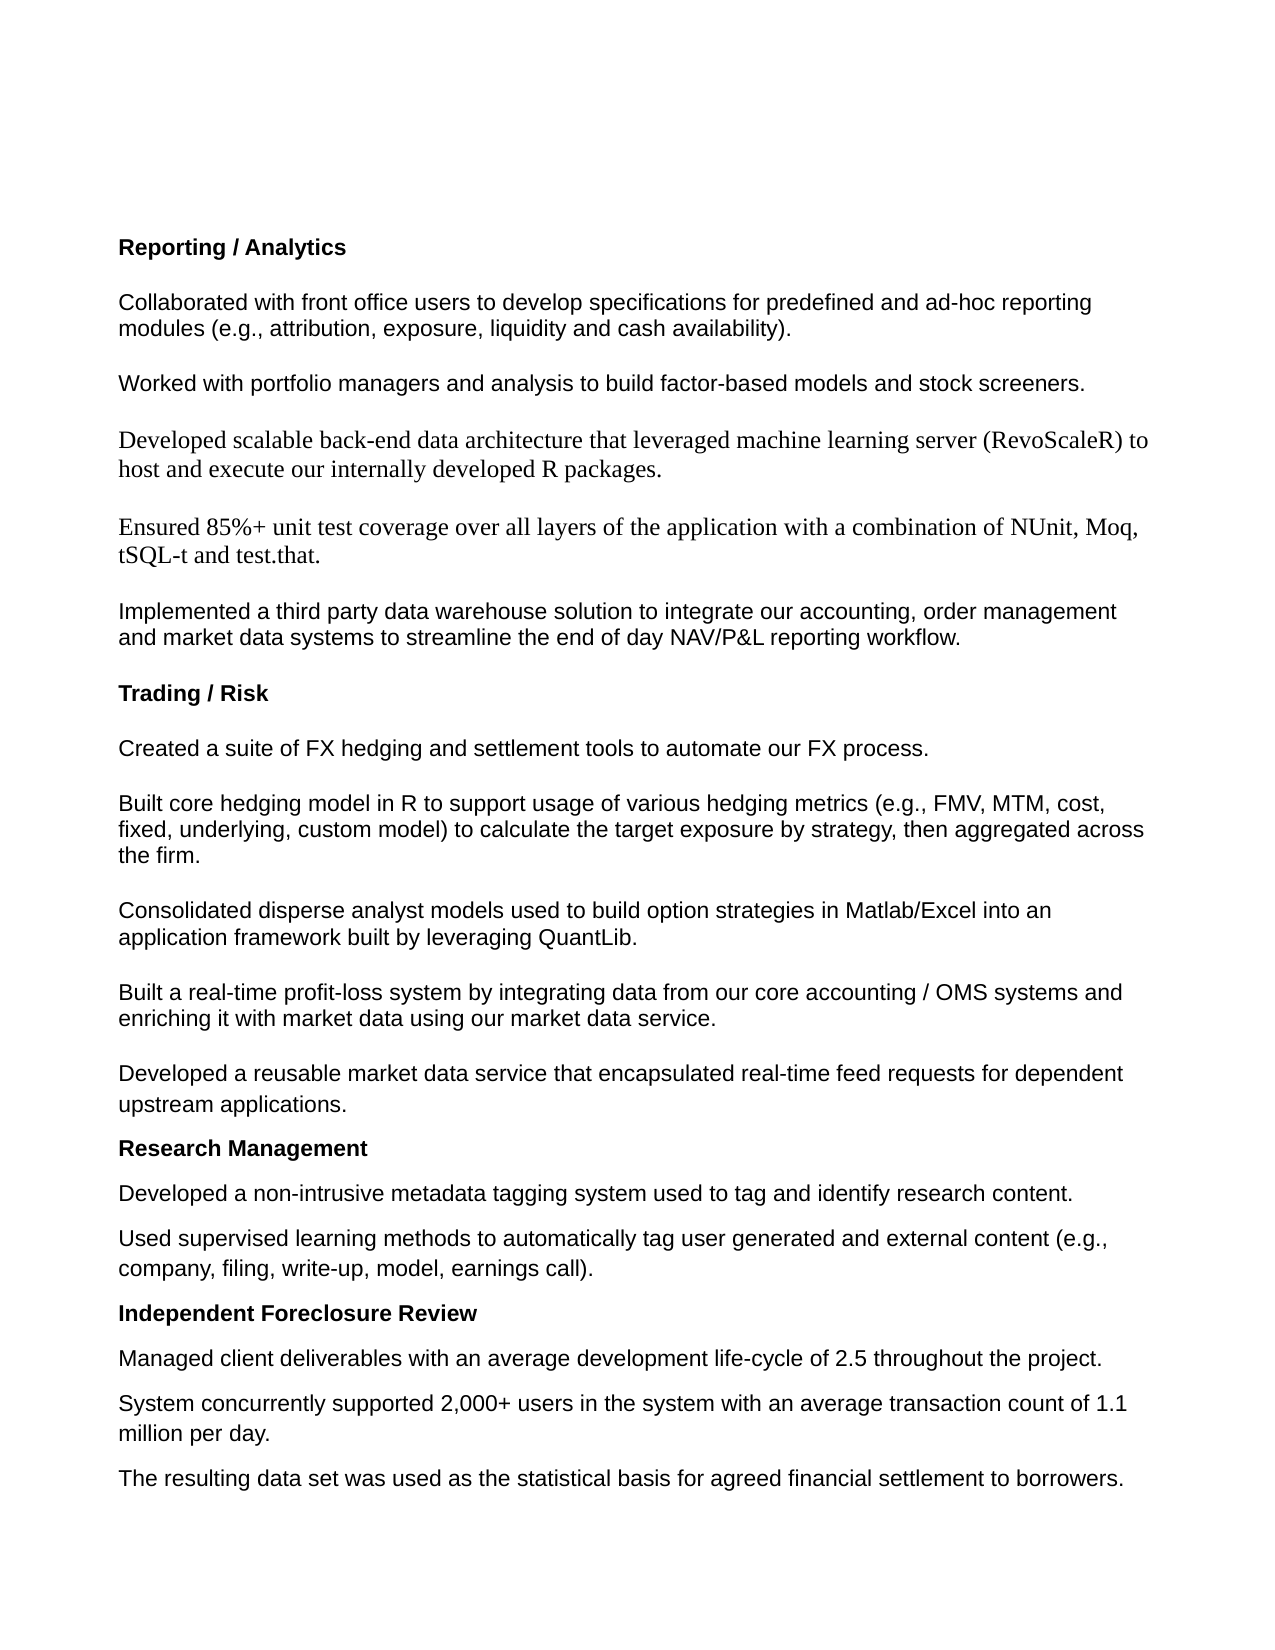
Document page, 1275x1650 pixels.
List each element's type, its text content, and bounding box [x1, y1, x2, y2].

text System concurrently supported 2,000+ users in the system with an average transaction count of 1.1 million per day. [118, 1389, 1157, 1446]
text Built core hedging model in R to support usage of various hedging metrics (e.g., FMV, MTM, cost, fixed, underlying, custom model) to calculate the target exposure by strategy, then aggregated across the firm. [118, 790, 1157, 869]
text Used supervised learning methods to automatically tag user generated and external content (e.g., company, filing, write-up, model, earnings call). [118, 1225, 1157, 1282]
text Built a real-time profit-loss system by integrating data from our core accounting / OMS systems and enriching it with market data using our market data service. [118, 979, 1157, 1032]
text Managed client deliverables with an average development life-cycle of 2.5 throughout the project. [118, 1345, 1157, 1371]
text Collaborated with front office users to develop specifications for predefined and ad-hoc reporting modules (e.g., attribution, exposure, liquidity and cash availability). [118, 289, 1157, 342]
text Reporting / Analytics [118, 234, 1157, 260]
text Trading / Risk [118, 679, 1157, 706]
text Developed scalable back-end data architecture that leveraged machine learning server (RevoScaleR) to host and execute our internally developed R packages. [118, 426, 1157, 483]
text Research Management [118, 1135, 1157, 1162]
text The resulting data set was used as the statistical basis for agreed financial settlement to borrowers. [118, 1464, 1157, 1491]
text Independent Foreclosure Review [118, 1300, 1157, 1326]
text Developed a non-intrusive metadata tagging system used to tag and identify research content. [118, 1180, 1157, 1207]
text Developed a reusable market data service that encapsulated real-time feed requests for dependent upstream applications. [118, 1060, 1157, 1117]
text Created a suite of FX hedging and settlement tools to automate our FX process. [118, 734, 1157, 761]
text Ensured 85%+ unit test coverage over all layers of the application with a combination of NUnit, Moq, tSQL-t and test.that. [118, 512, 1157, 569]
text Worked with portfolio managers and analysis to build factor-based models and stock screeners. [118, 370, 1157, 397]
text Consolidated disperse analyst models used to build option strategies in Matlab/Excel into an application framework built by leveraging QuantLib. [118, 897, 1157, 950]
text Implemented a third party data warehouse solution to integrate our accounting, order management and market data systems to streamline the end of day NAV/P&L reporting workflow. [118, 598, 1157, 651]
